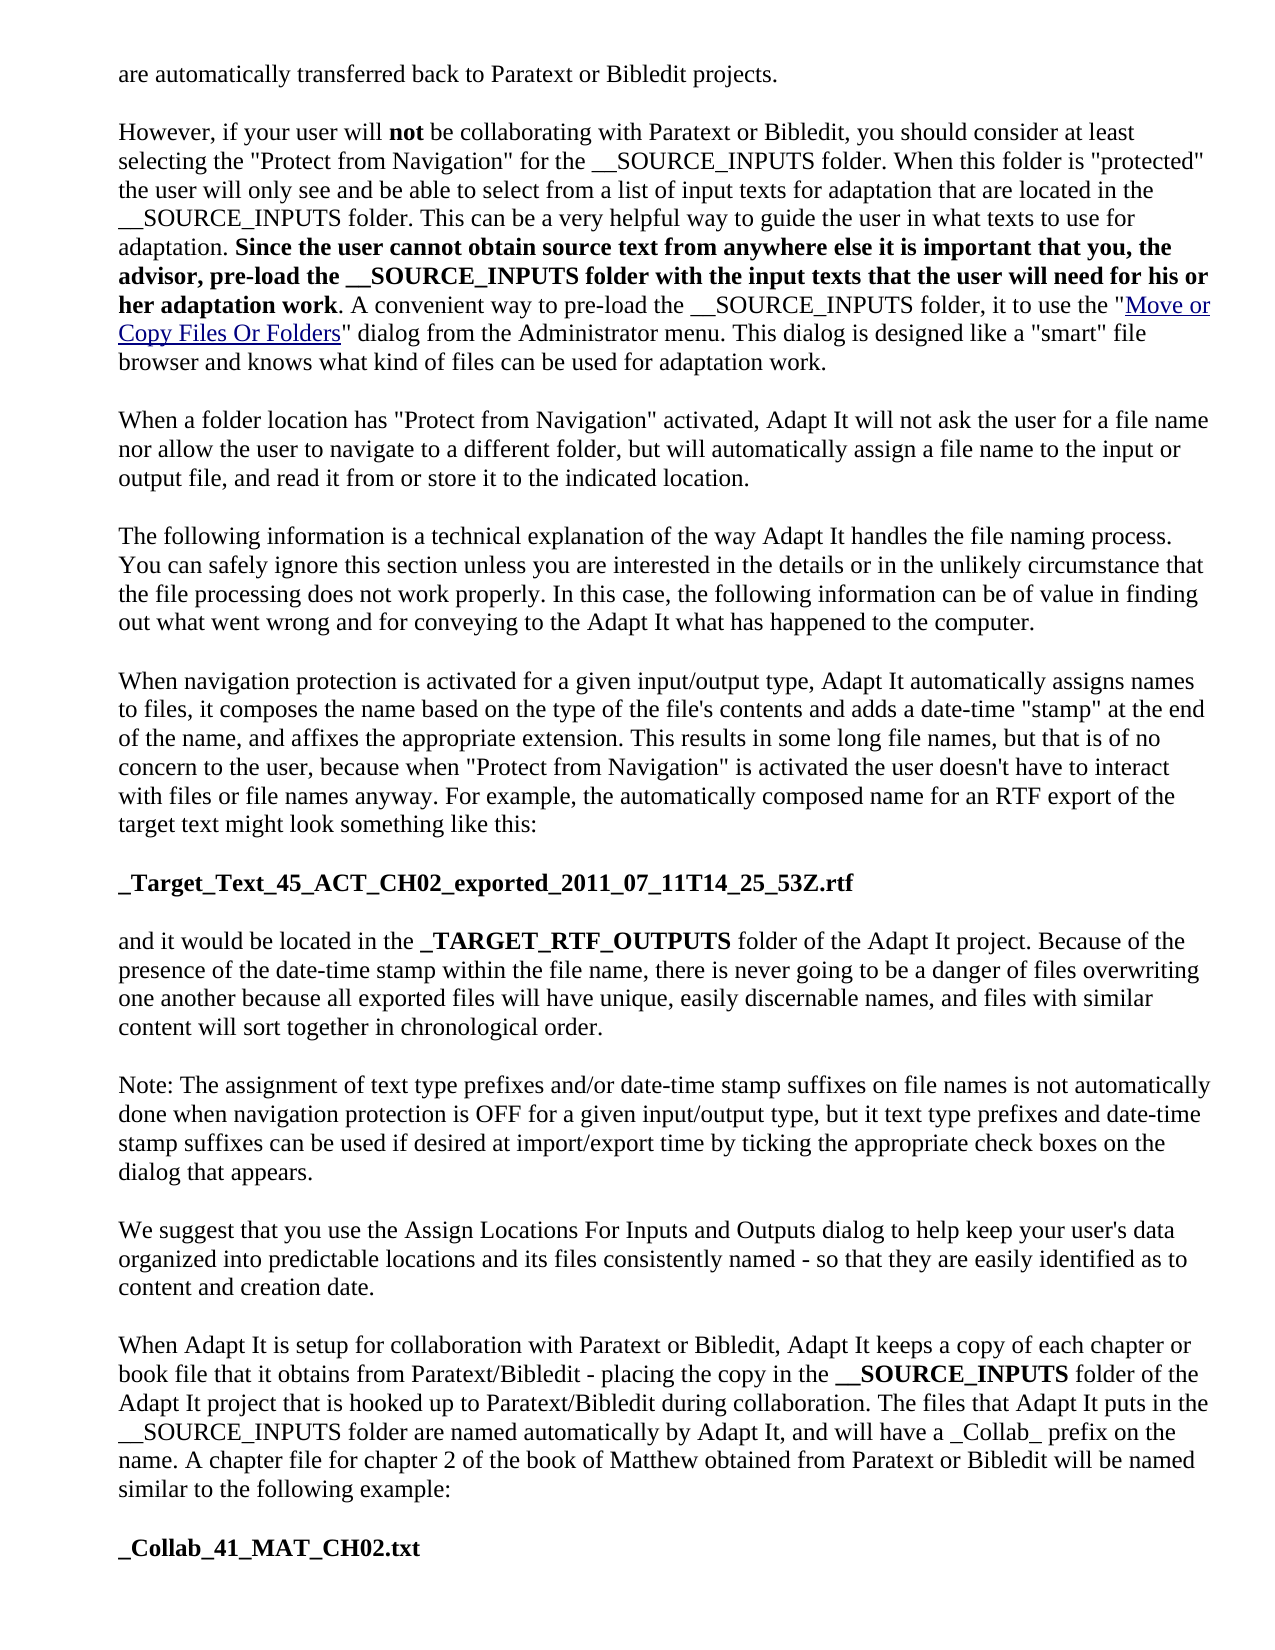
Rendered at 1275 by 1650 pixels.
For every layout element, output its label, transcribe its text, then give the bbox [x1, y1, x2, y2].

text We suggest that you use the Assign Locations For Inputs and Outputs dialog to help keep your user's data organized into predictable locations and its files consistently named - so that they are easily identified as to content and creation date. [118, 1215, 1216, 1301]
text _Collab_41_MAT_CH02.txt [118, 1533, 1216, 1561]
text _Target_Text_45_ACT_CH02_exported_2011_07_11T14_25_53Z.rtf [118, 868, 1216, 896]
text are automatically transferred back to Paratext or Bibledit projects. [118, 59, 1216, 88]
text When navigation protection is activated for a given input/output type, Adapt It automatically assigns names to files, it composes the name based on the type of the file's contents and adds a date-time "stamp" at the end of the name, and affixes the appropriate extension. This results in some long file names, but that is of no concern to the user, because when "Protect from Navigation" is activated the user doesn't have to interact with files or file names anyway. For example, the automatically composed name for an RTF export of the target text might look something like this: [118, 666, 1216, 838]
text The following information is a technical explanation of the way Adapt It handles the file naming process. You can safely ignore this section unless you are interested in the details or in the unlikely circumstance that the file processing does not work properly. In this case, the following information can be of value in finding out what went wrong and for conveying to the Adapt It what has happened to the computer. [118, 521, 1216, 636]
text When a folder location has "Protect from Navigation" activated, Adapt It will not ask the user for a file name nor allow the user to navigate to a different folder, but will automatically assign a file name to the input or output file, and read it from or store it to the indicated location. [118, 406, 1216, 492]
text When Adapt It is setup for collaboration with Paratext or Bibledit, Adapt It keeps a copy of each chapter or book file that it obtains from Paratext/Bibledit - placing the copy in the __SOURCE_INPUTS folder of the Adapt It project that is hooked up to Paratext/Bibledit during collaboration. The files that Adapt It puts in the __SOURCE_INPUTS folder are named automatically by Adapt It, and will have a _Collab_ prefix on the name. A chapter file for chapter 2 of the book of Matthew obtained from Paratext or Bibledit will be named similar to the following example: [118, 1331, 1216, 1503]
text Note: The assignment of text type prefixes and/or date-time stamp suffixes on file names is not automatically done when navigation protection is OFF for a given input/output type, but it text type prefixes and date-time stamp suffixes can be used if desired at import/export time by ticking the appropriate check boxes on the dialog that appears. [118, 1070, 1216, 1185]
text and it would be located in the _TARGET_RTF_OUTPUTS folder of the Adapt It project. Because of the presence of the date-time stamp within the file name, there is never going to be a danger of files overwriting one another because all exported files will have unique, easily discernable names, and files with similar content will sort together in chronological order. [118, 926, 1216, 1041]
text However, if your user will not be collaborating with Paratext or Bibledit, you should consider at least selecting the "Protect from Navigation" for the __SOURCE_INPUTS folder. When this folder is "protected" the user will only see and be able to select from a list of input texts for adaptation that are located in the __SOURCE_INPUTS folder. This can be a very helpful way to guide the user in what texts to use for adaptation. Since the user cannot obtain source text from anywhere else it is important that you, the advisor, pre-load the __SOURCE_INPUTS folder with the input texts that the user will need for his or her adaptation work. A convenient way to pre-load the __SOURCE_INPUTS folder, it to use the "Move or Copy Files Or Folders" dialog from the Administrator menu. This dialog is designed like a "smart" file browser and knows what kind of files can be used for adaptation work. [118, 117, 1216, 376]
